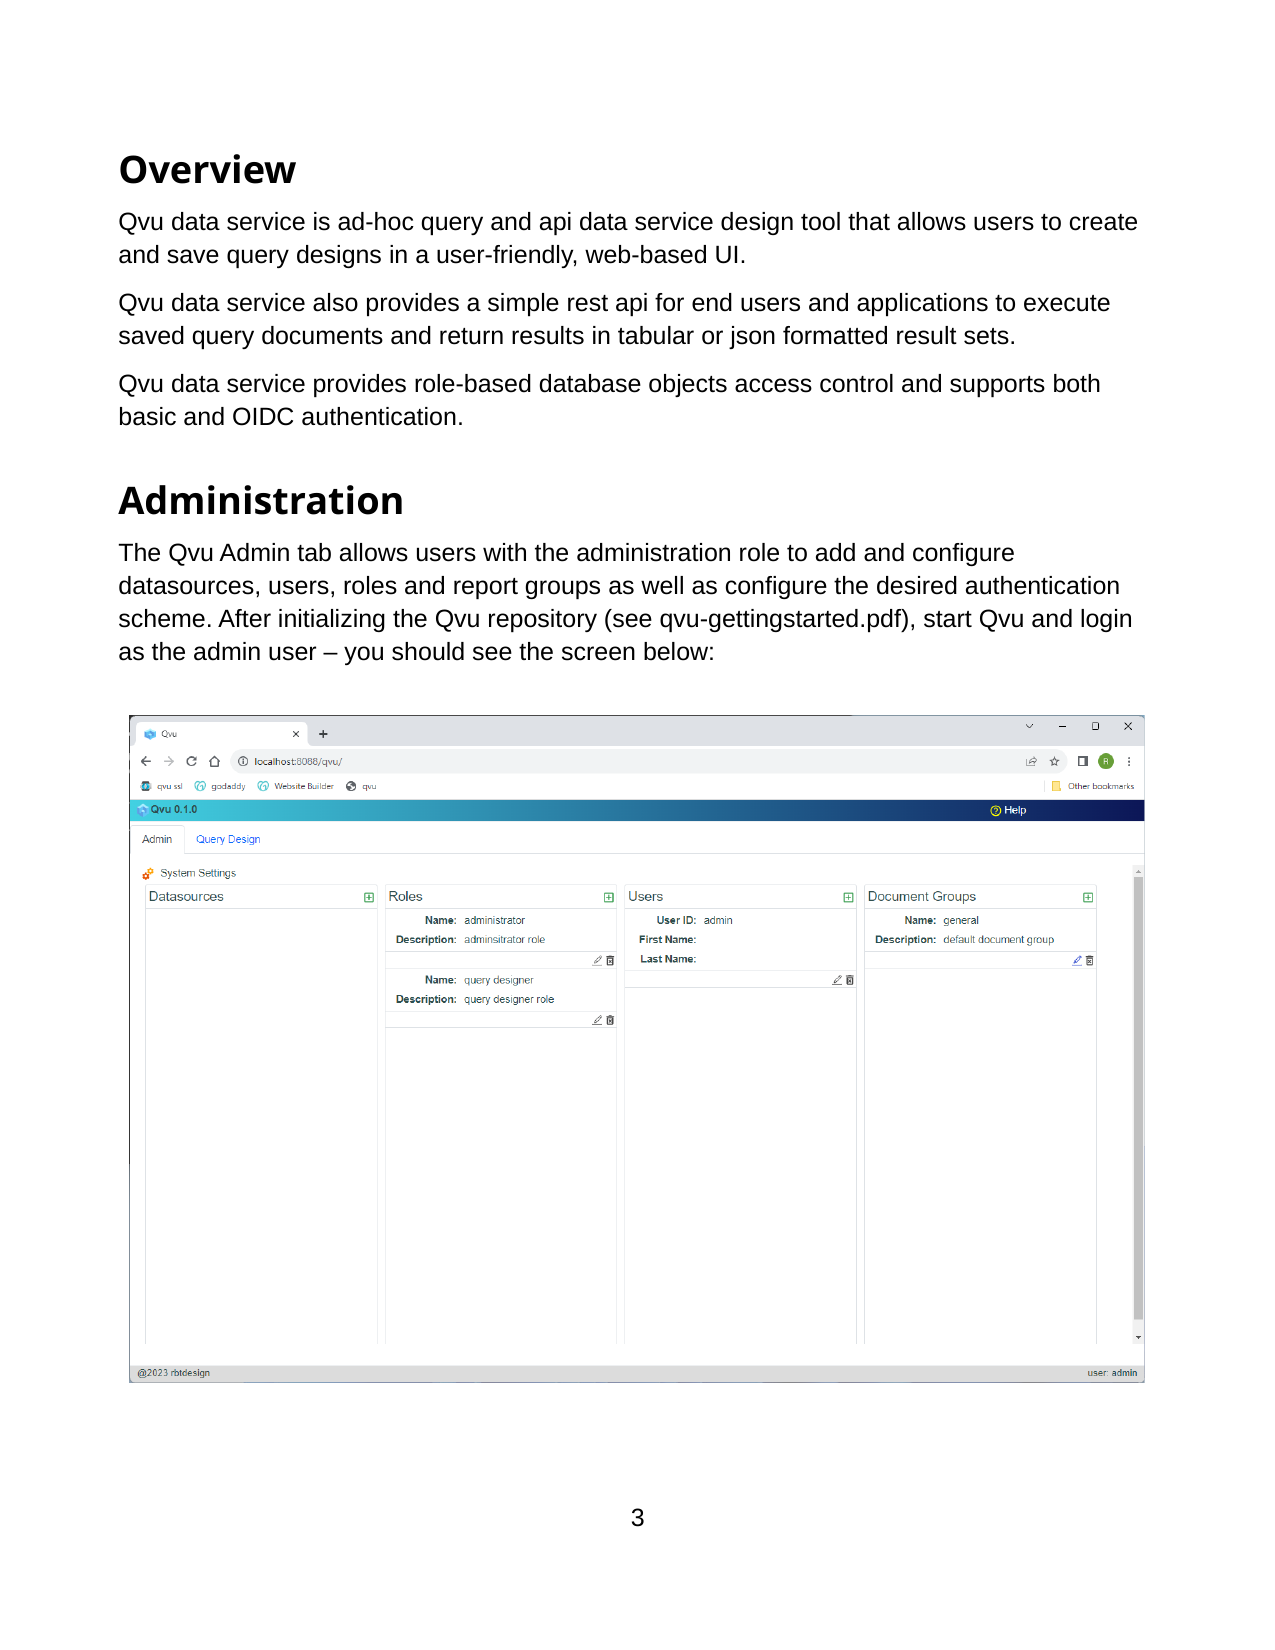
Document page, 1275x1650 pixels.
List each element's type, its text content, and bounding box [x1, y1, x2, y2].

text Qvu data service provides role-based database objects access control and supports both basic and OIDC authentication. [118, 368, 1157, 430]
text Qvu data service is ad-hoc query and api data service design tool that allows users to create and save query designs in a user-friendly, web-based UI. [118, 207, 1157, 269]
subtitle Administration [118, 474, 1157, 526]
picture [129, 715, 1145, 1383]
text The Qvu Admin tab allows users with the administration role to add and configure datasources, users, roles and report groups as well as configure the desired authentication scheme. After initializing the Qvu repository (see qvu-gettingstarted.pdf), start Qvu and login as the admin user – you should see the screen below: [118, 538, 1157, 666]
subtitle Overview [118, 143, 1157, 195]
text Qvu data service also provides a simple rest api for end users and applications to execute saved query documents and return results in tabular or json formatted result sets. [118, 288, 1157, 350]
